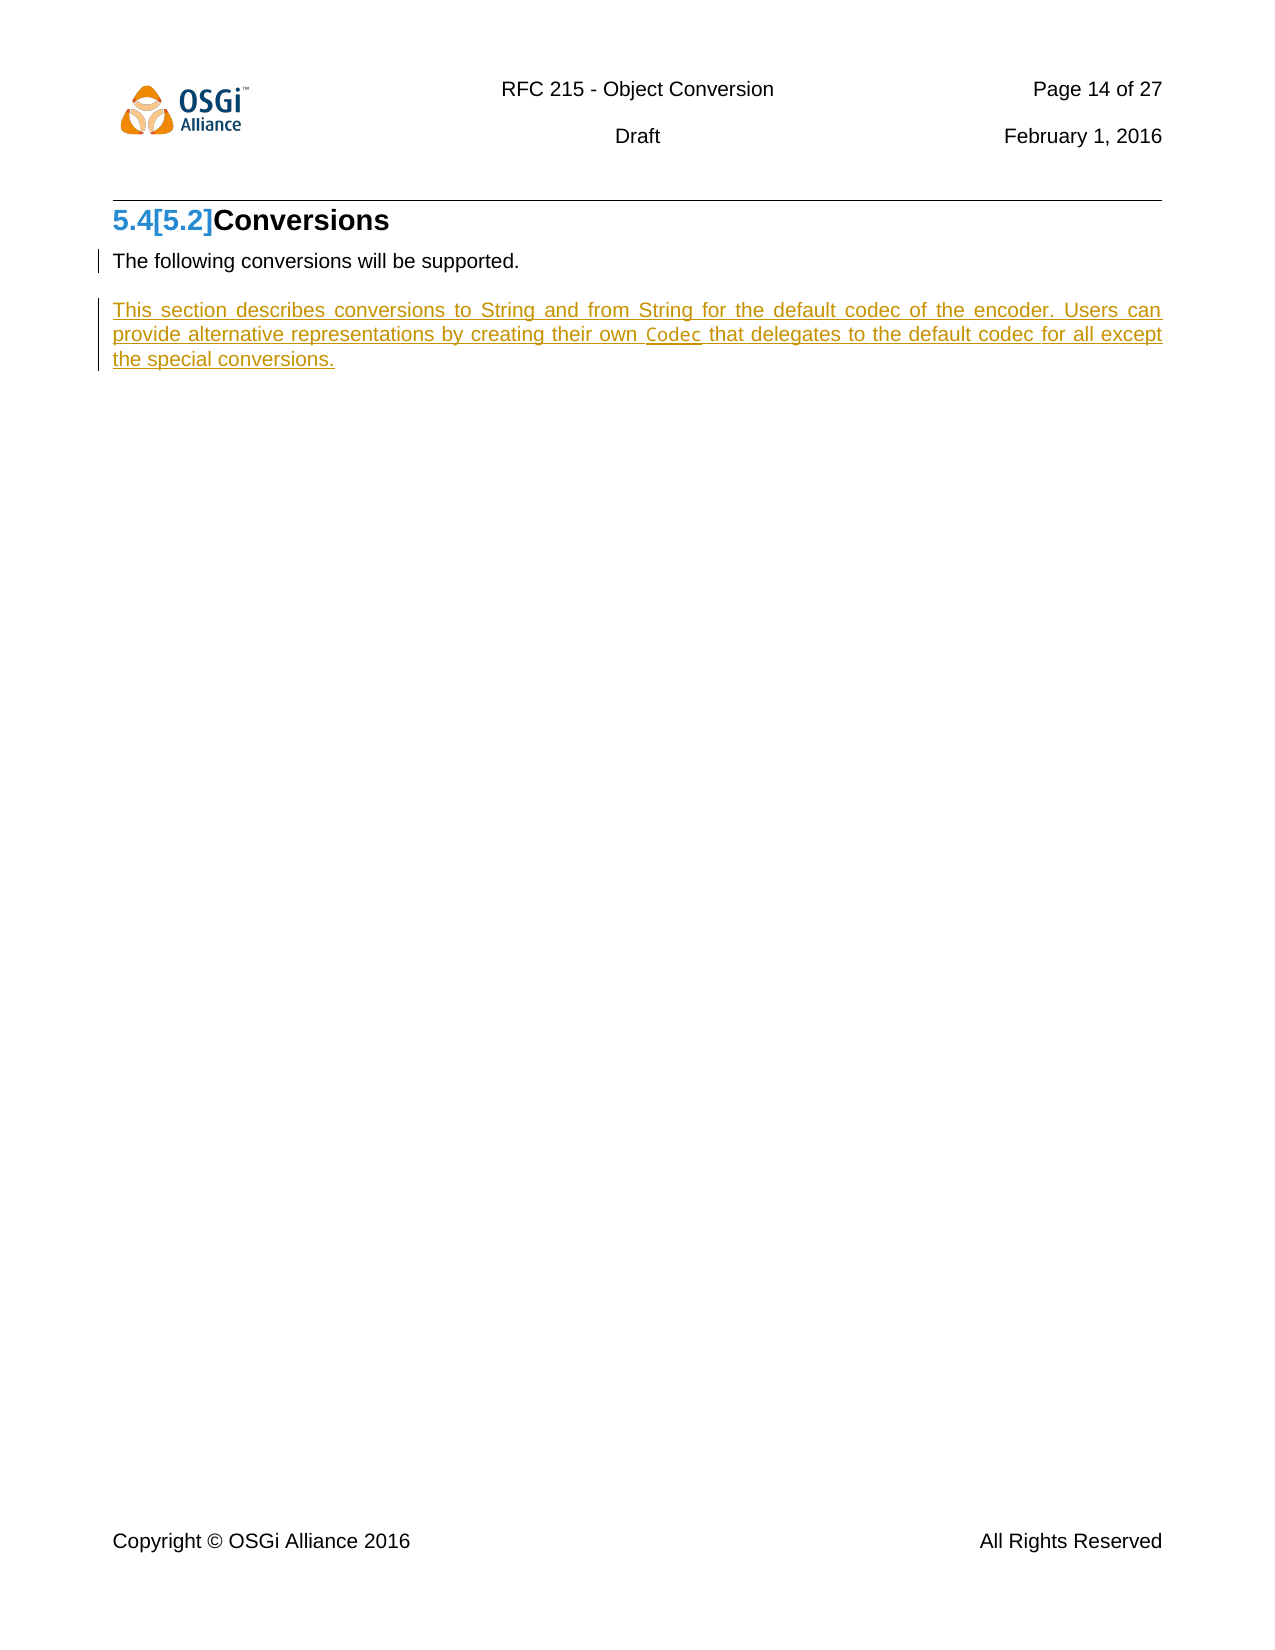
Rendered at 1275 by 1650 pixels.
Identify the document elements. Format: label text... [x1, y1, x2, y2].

text This section describes conversions to String and from String for the default codec of the encoder. Users can [112, 298, 1162, 319]
text provide alternative representations by creating their own Codec that delegates to the default codec for all except [112, 320, 1162, 343]
text the special conversions. [112, 344, 1162, 371]
picture [113, 78, 257, 142]
subtitle Conversions [112, 201, 1162, 236]
text The following conversions will be supported. [112, 249, 1162, 273]
